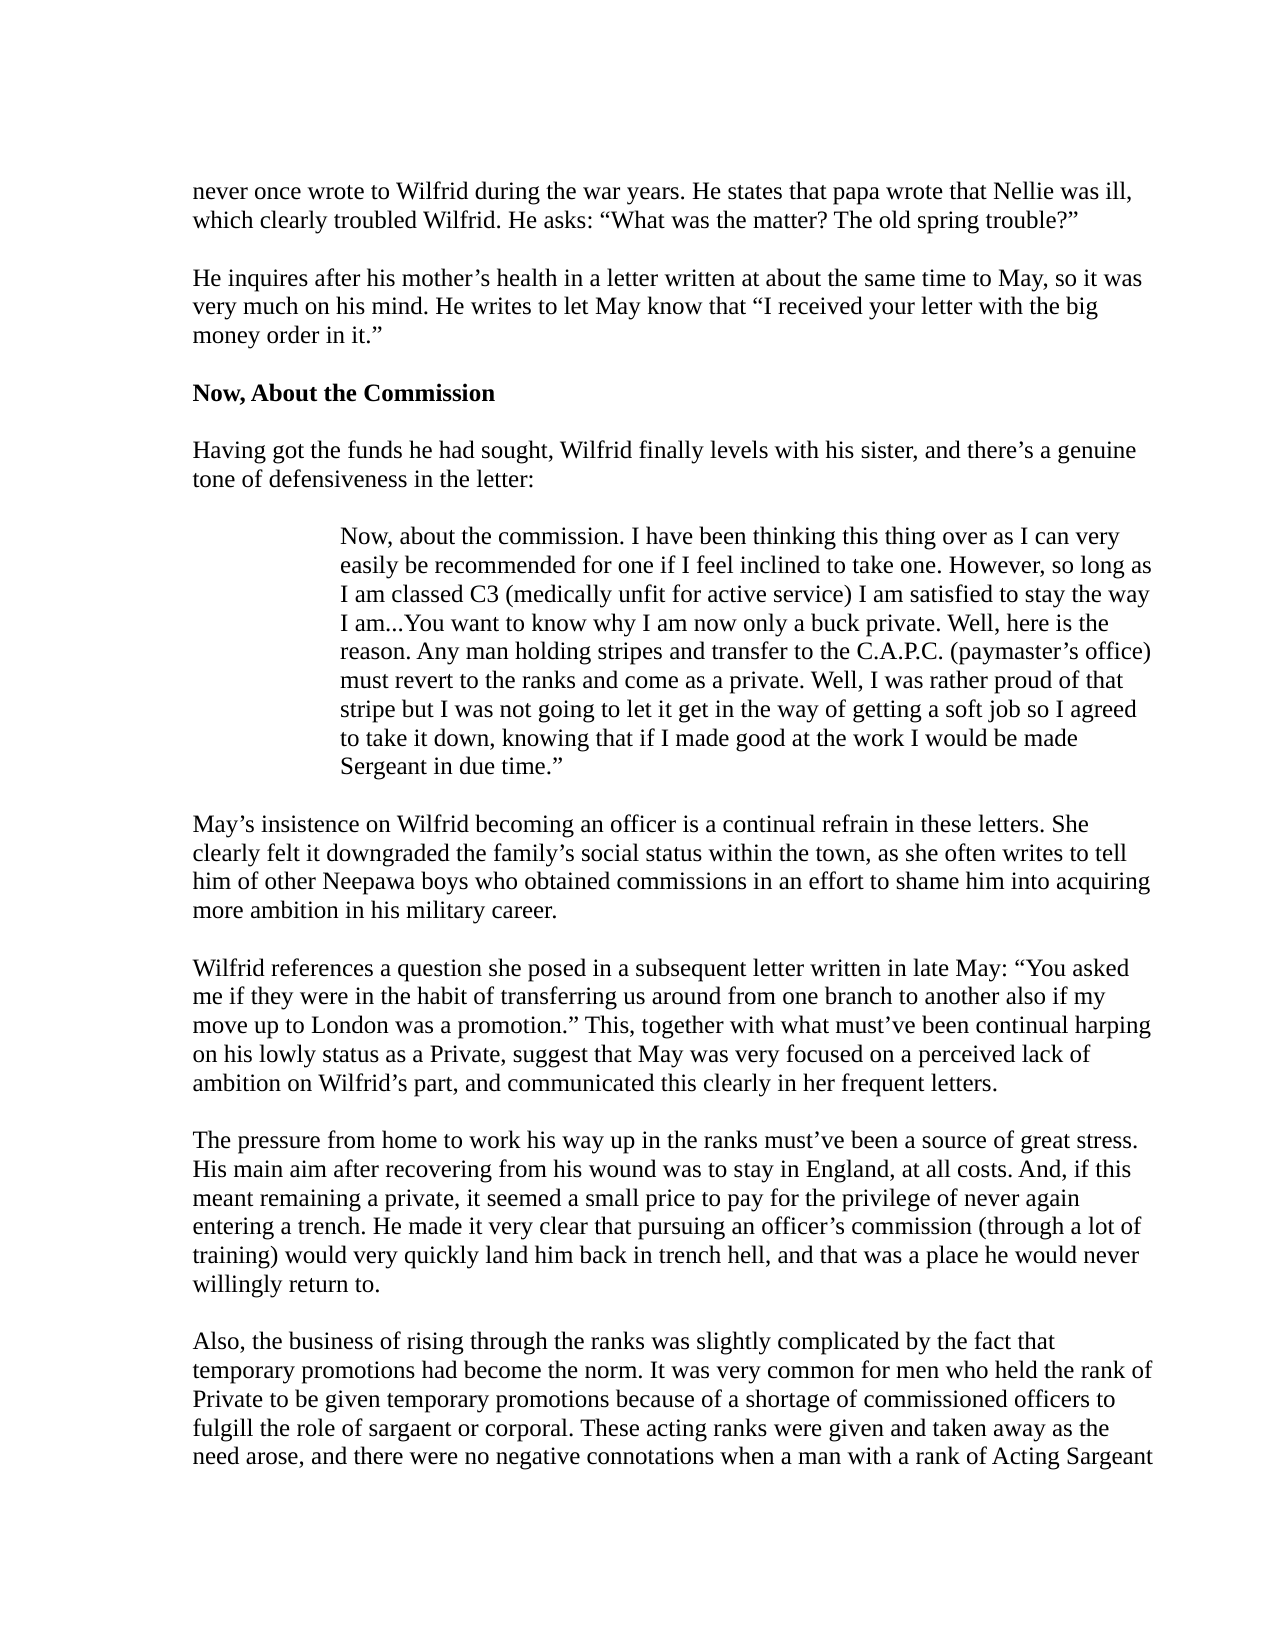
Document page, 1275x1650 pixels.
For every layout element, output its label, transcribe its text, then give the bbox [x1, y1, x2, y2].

text Now, about the commission. I have been thinking this thing over as I can very easily be recommended for one if I feel inclined to take one. However, so long as I am classed C3 (medically unfit for active service) I am satisfied to stay the way I am...You want to know why I am now only a buck private. Well, here is the reason. Any man holding stripes and transfer to the C.A.P.C. (paymaster’s office) must revert to the ranks and come as a private. Well, I was rather proud of that stripe but I was not going to let it get in the way of getting a soft job so I agreed to take it down, knowing that if I made good at the work I would be made Sergeant in due time.” [340, 521, 1158, 780]
text May’s insistence on Wilfrid becoming an officer is a continual refrain in these letters. She clearly felt it downgraded the family’s social status within the town, as she often writes to tell him of other Neepawa boys who obtained commissions in an effort to shame him into acquiring more ambition in his military career. [192, 809, 1158, 924]
text The pressure from home to work his way up in the ranks must’ve been a source of great stress. His main aim after recovering from his wound was to stay in England, at all costs. And, if this meant remaining a private, it seemed a small price to pay for the privilege of never again entering a trench. He made it very clear that pursuing an officer’s commission (through a lot of training) would very quickly land him back in trench hell, and that was a place he would never willingly return to. [192, 1125, 1158, 1298]
text never once wrote to Wilfrid during the war years. He states that papa wrote that Nellie was ill, which clearly troubled Wilfrid. He asks: “What was the matter? The old spring trouble?” [192, 176, 1158, 234]
text He inquires after his mother’s health in a letter written at about the same time to May, so it was very much on his mind. He writes to let May know that “I received your letter with the big money order in it.” [192, 263, 1158, 349]
text Wilfrid references a question she posed in a subsequent letter written in late May: “You asked me if they were in the habit of transferring us around from one branch to another also if my move up to London was a promotion.” This, together with what must’ve been continual harping on his lowly status as a Private, suggest that May was very focused on a perceived lack of ambition on Wilfrid’s part, and communicated this clearly in her frequent letters. [192, 953, 1158, 1096]
text Now, About the Commission [192, 378, 1158, 406]
text Having got the funds he had sought, Wilfrid finally levels with his sister, and there’s a genuine tone of defensiveness in the letter: [192, 435, 1158, 493]
text Also, the business of rising through the ranks was slightly complicated by the fact that temporary promotions had become the norm. It was very common for men who held the rank of Private to be given temporary promotions because of a shortage of commissioned officers to fulgill the role of sargaent or corporal. These acting ranks were given and taken away as the need arose, and there were no negative connotations when a man with a rank of Acting Sargeant [192, 1326, 1158, 1470]
